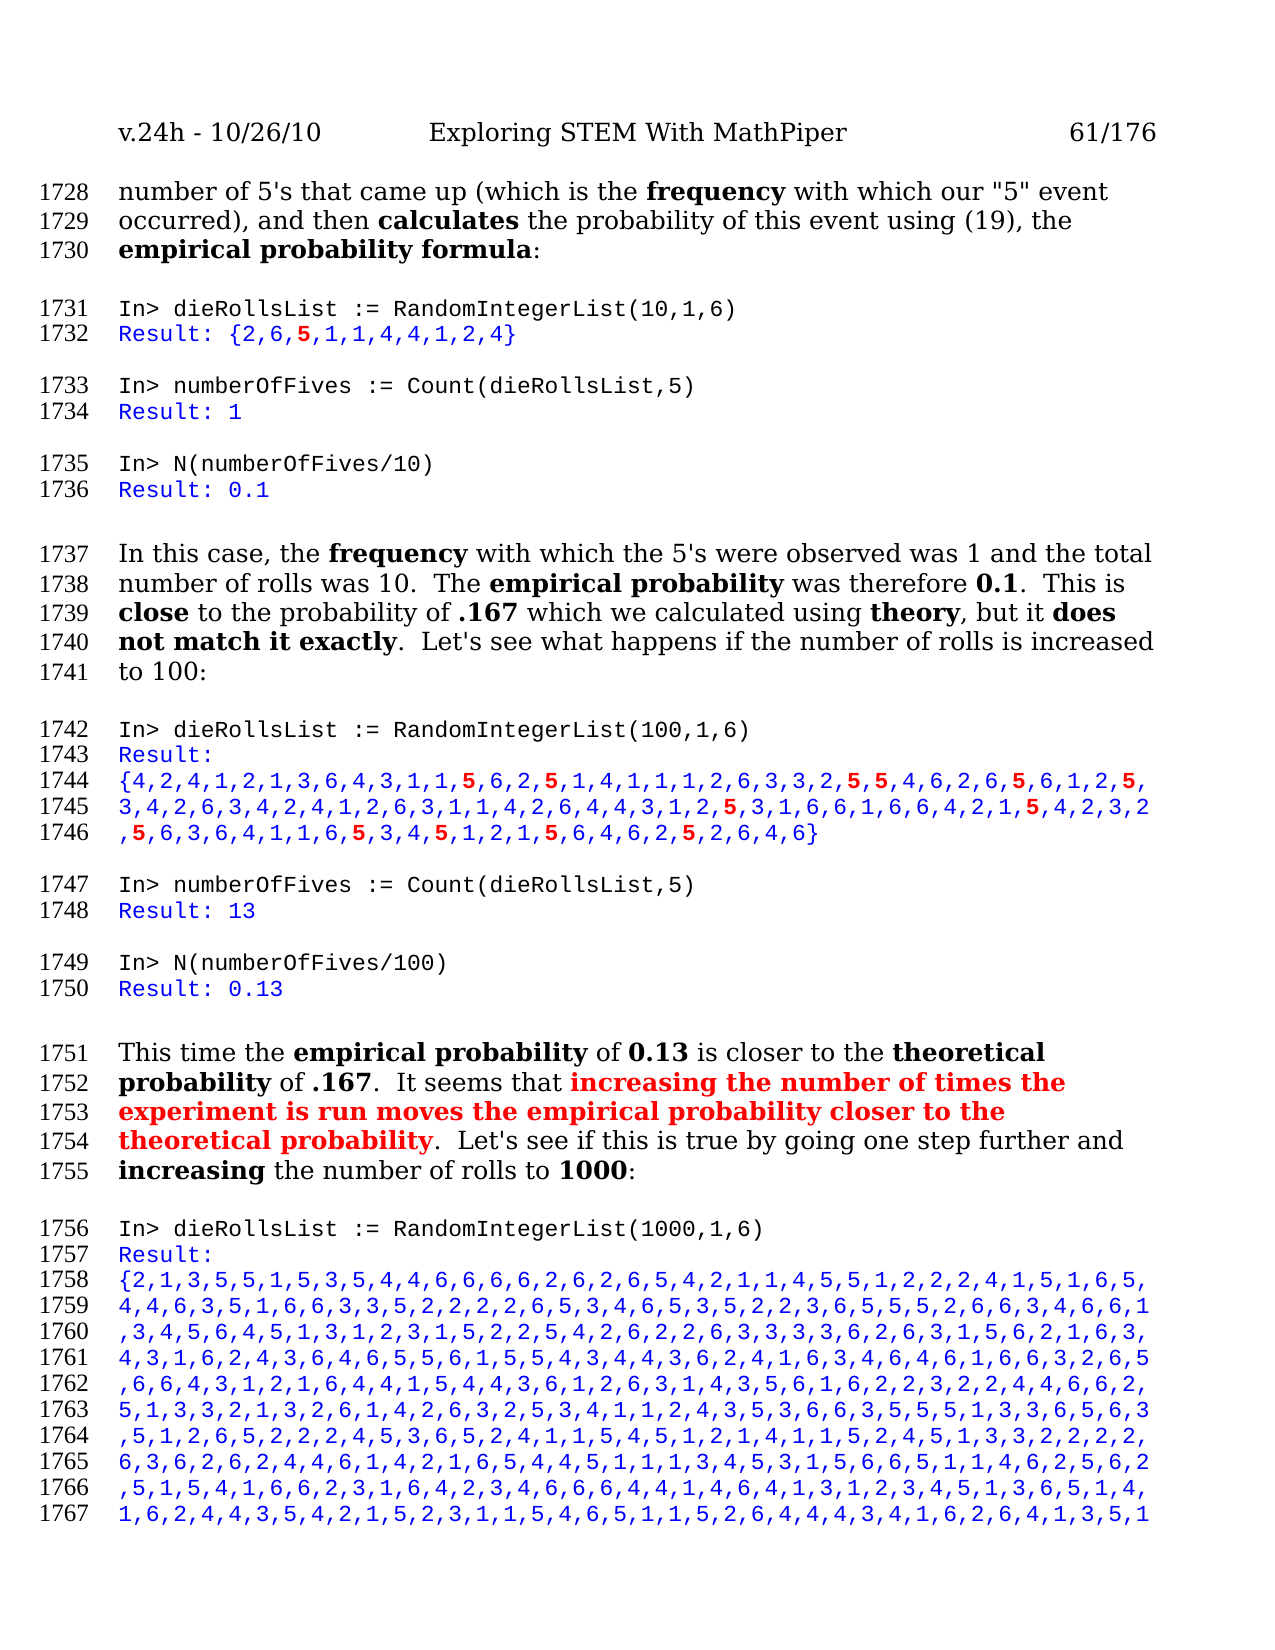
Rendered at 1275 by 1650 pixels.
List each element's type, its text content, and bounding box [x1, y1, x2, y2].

text In> N(numberOfFives/100) [118, 951, 1157, 977]
text In this case, the frequency with which the 5's were observed was 1 and the total number of rolls was 10. The empirical probability was therefore 0.1. This is close to the probability of .167 which we calculated using theory, but it does not match it exactly. Let's see what happens if the number of rolls is increased to 100: [118, 539, 1157, 686]
text Result: 13 [118, 899, 1157, 925]
text In> numberOfFives := Count(dieRollsList,5) [118, 873, 1157, 899]
text number of 5's that came up (which is the frequency with which our "5" event occurred), and then calculates the probability of this event using (19), the empirical probability formula: [118, 177, 1157, 265]
text Result: {4,2,4,1,2,1,3,6,4,3,1,1,5,6,2,5,1,4,1,1,1,2,6,3,3,2,5,5,4,6,2,6,5,6,1,2,5,3,4,2,6,3,4,2,4,1,2,6,3,1,1,4,2,6,4,4,3,1,2,5,3,1,6,6,1,6,6,4,2,1,5,4,2,3,2,5,6,3,6,4,1,1,6,5,3,4,5,1,2,1,5,6,4,6,2,5,2,6,4,6} [118, 744, 1157, 848]
text Result: {2,1,3,5,5,1,5,3,5,4,4,6,6,6,6,2,6,2,6,5,4,2,1,1,4,5,5,1,2,2,2,4,1,5,1,6,5,4,4,6,3,5,1,6,6,3,3,5,2,2,2,2,6,5,3,4,6,5,3,5,2,2,3,6,5,5,5,2,6,6,3,4,6,6,1,3,4,5,6,4,5,1,3,1,2,3,1,5,2,2,5,4,2,6,2,2,6,3,3,3,3,6,2,6,3,1,5,6,2,1,6,3,4,3,1,6,2,4,3,6,4,6,5,5,6,1,5,5,4,3,4,4,3,6,2,4,1,6,3,4,6,4,6,1,6,6,3,2,6,5,6,6,4,3,1,2,1,6,4,4,1,5,4,4,3,6,1,2,6,3,1,4,3,5,6,1,6,2,2,3,2,2,4,4,6,6,2,5,1,3,3,2,1,3,2,6,1,4,2,6,3,2,5,3,4,1,1,2,4,3,5,3,6,6,3,5,5,5,1,3,3,6,5,6,3,5,1,2,6,5,2,2,2,4,5,3,6,5,2,4,1,1,5,4,5,1,2,1,4,1,1,5,2,4,5,1,3,3,2,2,2,2,6,3,6,2,6,2,4,4,6,1,4,2,1,6,5,4,4,5,1,1,1,3,4,5,3,1,5,6,6,5,1,1,4,6,2,5,6,2,5,1,5,4,1,6,6,2,3,1,6,4,2,3,4,6,6,6,4,4,1,4,6,4,1,3,1,2,3,4,5,1,3,6,5,1,4,1,6,2,4,4,3,5,4,2,1,5,2,3,1,1,5,4,6,5,1,1,5,2,6,4,4,4,3,4,1,6,2,6,4,1,3,5,1 [118, 1243, 1157, 1528]
text Result: {2,6,5,1,1,4,4,1,2,4} [118, 323, 1157, 349]
text Result: 1 [118, 401, 1157, 427]
text Result: 0.1 [118, 478, 1157, 504]
text Result: 0.13 [118, 977, 1157, 1003]
text In> dieRollsList := RandomIntegerList(100,1,6) [118, 718, 1157, 744]
text In> numberOfFives := Count(dieRollsList,5) [118, 375, 1157, 401]
text In> dieRollsList := RandomIntegerList(1000,1,6) [118, 1217, 1157, 1243]
text This time the empirical probability of 0.13 is closer to the theoretical probability of .167. It seems that increasing the number of times the experiment is run moves the empirical probability closer to the theoretical probability. Let's see if this is true by going one step further and increasing the number of rolls to 1000: [118, 1038, 1157, 1185]
text In> dieRollsList := RandomIntegerList(10,1,6) [118, 297, 1157, 323]
text In> N(numberOfFives/10) [118, 452, 1157, 478]
